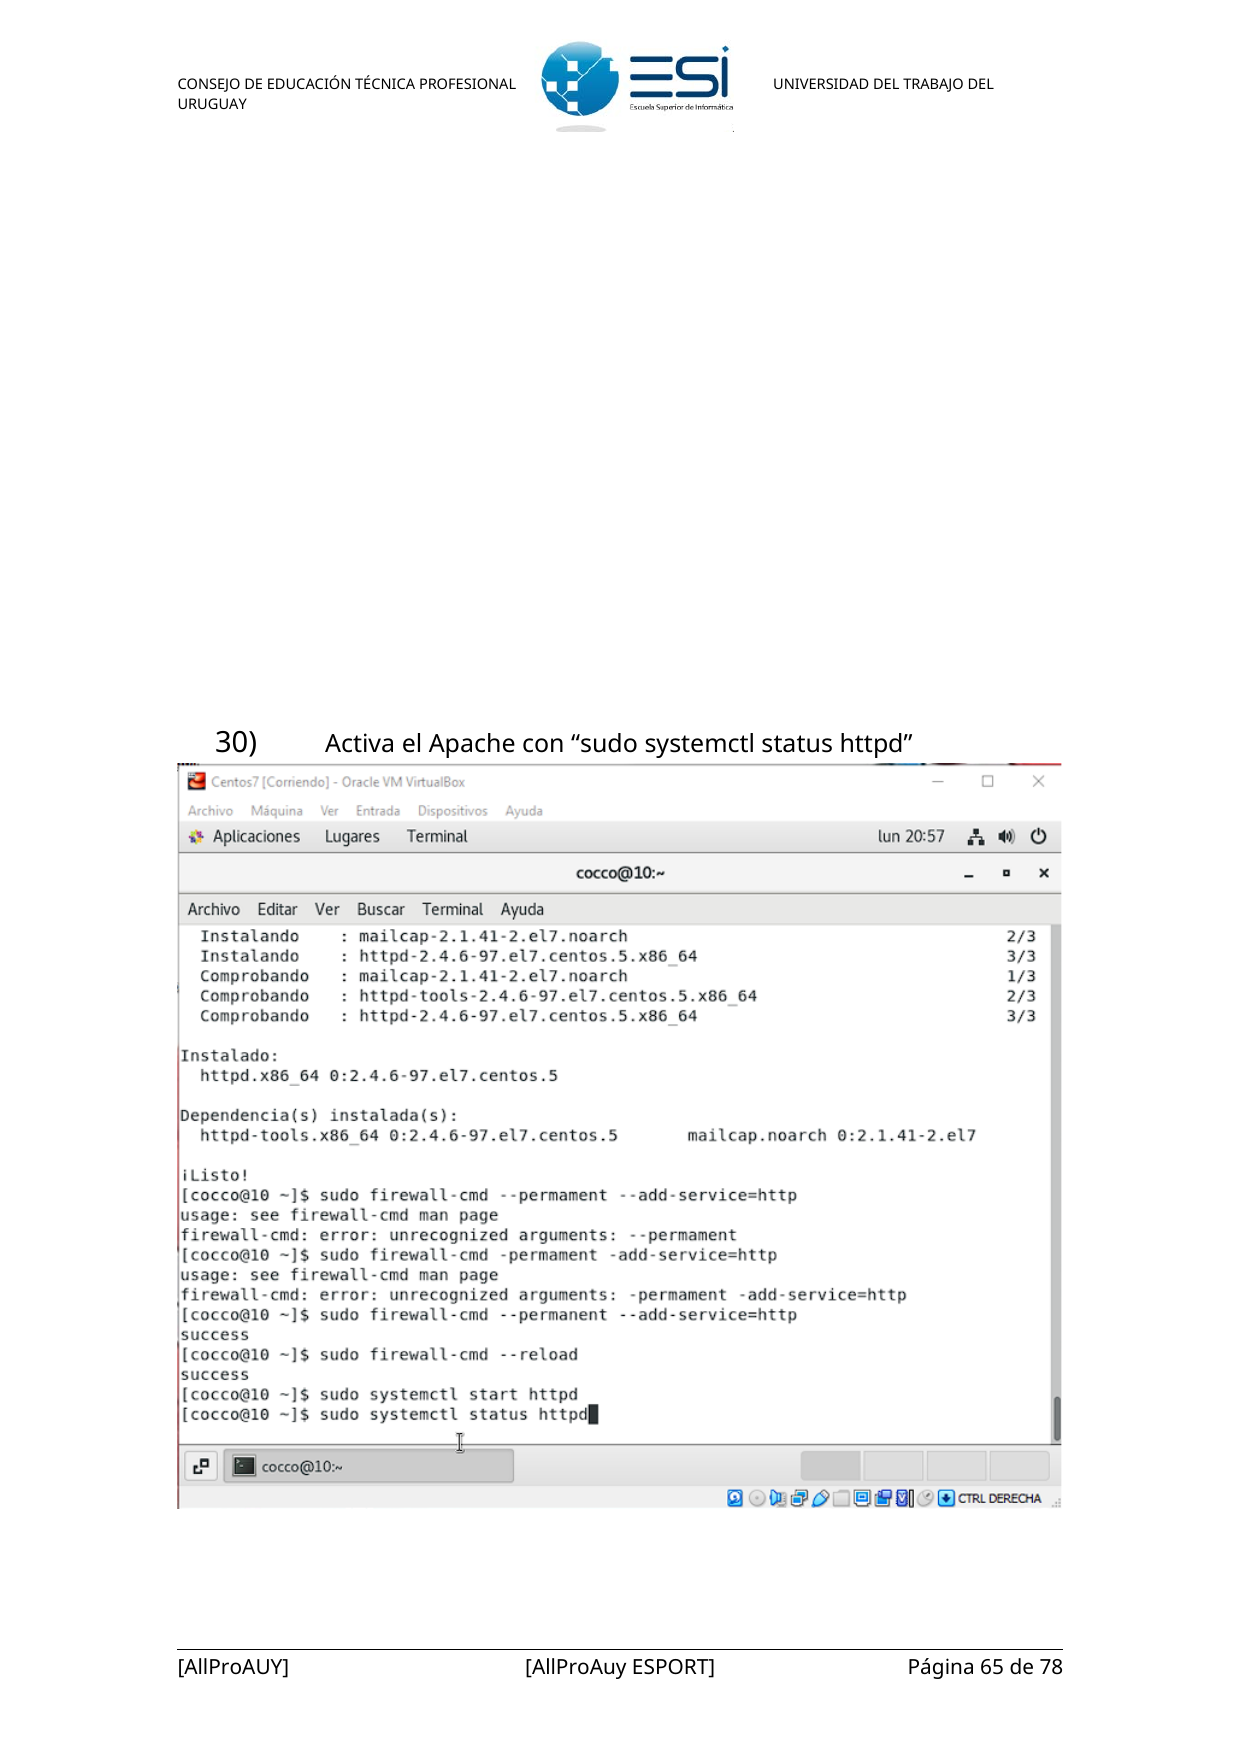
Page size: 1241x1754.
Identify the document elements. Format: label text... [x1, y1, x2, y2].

picture [534, 39, 734, 132]
picture [177, 763, 1062, 1509]
list Activa el Apache con “sudo systemctl status httpd” [215, 721, 1063, 761]
